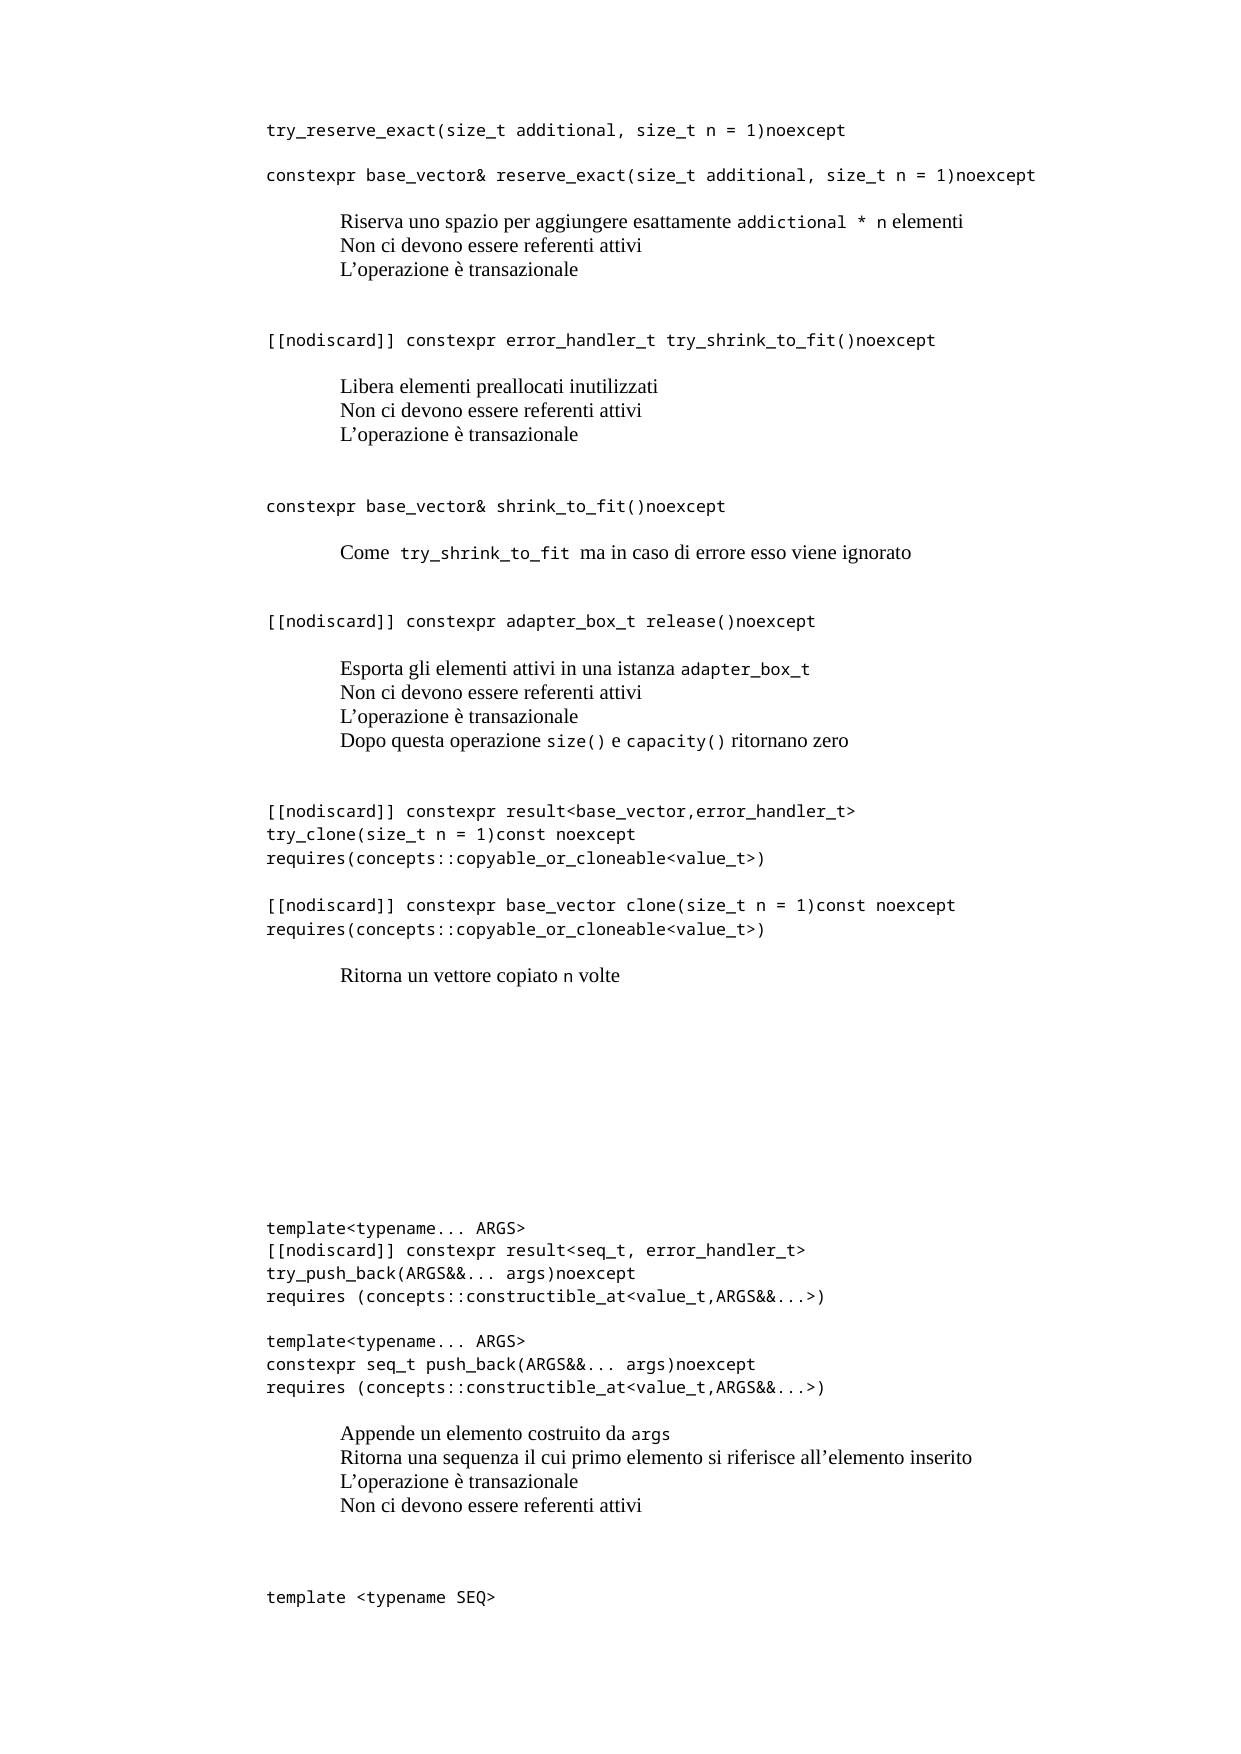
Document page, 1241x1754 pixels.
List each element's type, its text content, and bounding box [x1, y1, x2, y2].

text [[nodiscard]] constexpr error_handler_t try_shrink_to_fit()noexcept [118, 327, 1122, 351]
text L’operazione è transazionale [118, 1469, 1122, 1493]
text requires(concepts::copyable_or_cloneable<value_t>) [118, 916, 1122, 941]
text requires(concepts::copyable_or_cloneable<value_t>) [118, 845, 1122, 869]
text constexpr seq_t push_back(ARGS&&... args)noexcept [118, 1352, 1122, 1375]
text Dopo questa operazione size() e capacity() ritornano zero [118, 728, 1122, 752]
text template<typename... ARGS> [118, 1216, 1122, 1239]
text Non ci devono essere referenti attivi [118, 398, 1122, 422]
text requires (concepts::constructible_at<value_t,ARGS&&...>) [118, 1284, 1122, 1307]
text requires (concepts::constructible_at<value_t,ARGS&&...>) [118, 1375, 1122, 1398]
text L’operazione è transazionale [118, 257, 1122, 281]
text [[nodiscard]] constexpr result<base_vector,error_handler_t> [118, 798, 1122, 822]
text L’operazione è transazionale [118, 422, 1122, 446]
text Libera elementi preallocati inutilizzati [118, 374, 1122, 398]
text template<typename... ARGS> [118, 1330, 1122, 1352]
text constexpr base_vector& shrink_to_fit()noexcept [118, 493, 1122, 518]
text try_reserve_exact(size_t additional, size_t n = 1)noexcept [118, 118, 1122, 141]
text constexpr base_vector& reserve_exact(size_t additional, size_t n = 1)noexcept [118, 163, 1122, 186]
text Ritorna una sequenza il cui primo elemento si riferisce all’elemento inserito [118, 1445, 1122, 1469]
text Non ci devono essere referenti attivi [118, 1493, 1122, 1517]
text template <typename SEQ> [118, 1585, 1122, 1608]
text Appende un elemento costruito da args [118, 1421, 1122, 1445]
text [[nodiscard]] constexpr adapter_box_t release()noexcept [118, 610, 1122, 633]
text Ritorna un vettore copiato n volte [118, 963, 1122, 988]
text Riserva uno spazio per aggiungere esattamente addictional * n elementi [118, 209, 1122, 233]
text Esporta gli elementi attivi in una istanza adapter_box_t [118, 656, 1122, 680]
text try_clone(size_t n = 1)const noexcept [118, 822, 1122, 845]
text Non ci devono essere referenti attivi [118, 680, 1122, 704]
text Come try_shrink_to_fit ma in caso di errore esso viene ignorato [118, 540, 1122, 565]
text Non ci devono essere referenti attivi [118, 233, 1122, 257]
text [[nodiscard]] constexpr result<seq_t, error_handler_t> [118, 1239, 1122, 1262]
text try_push_back(ARGS&&... args)noexcept [118, 1262, 1122, 1284]
text [[nodiscard]] constexpr base_vector clone(size_t n = 1)const noexcept [118, 892, 1122, 916]
text L’operazione è transazionale [118, 704, 1122, 728]
